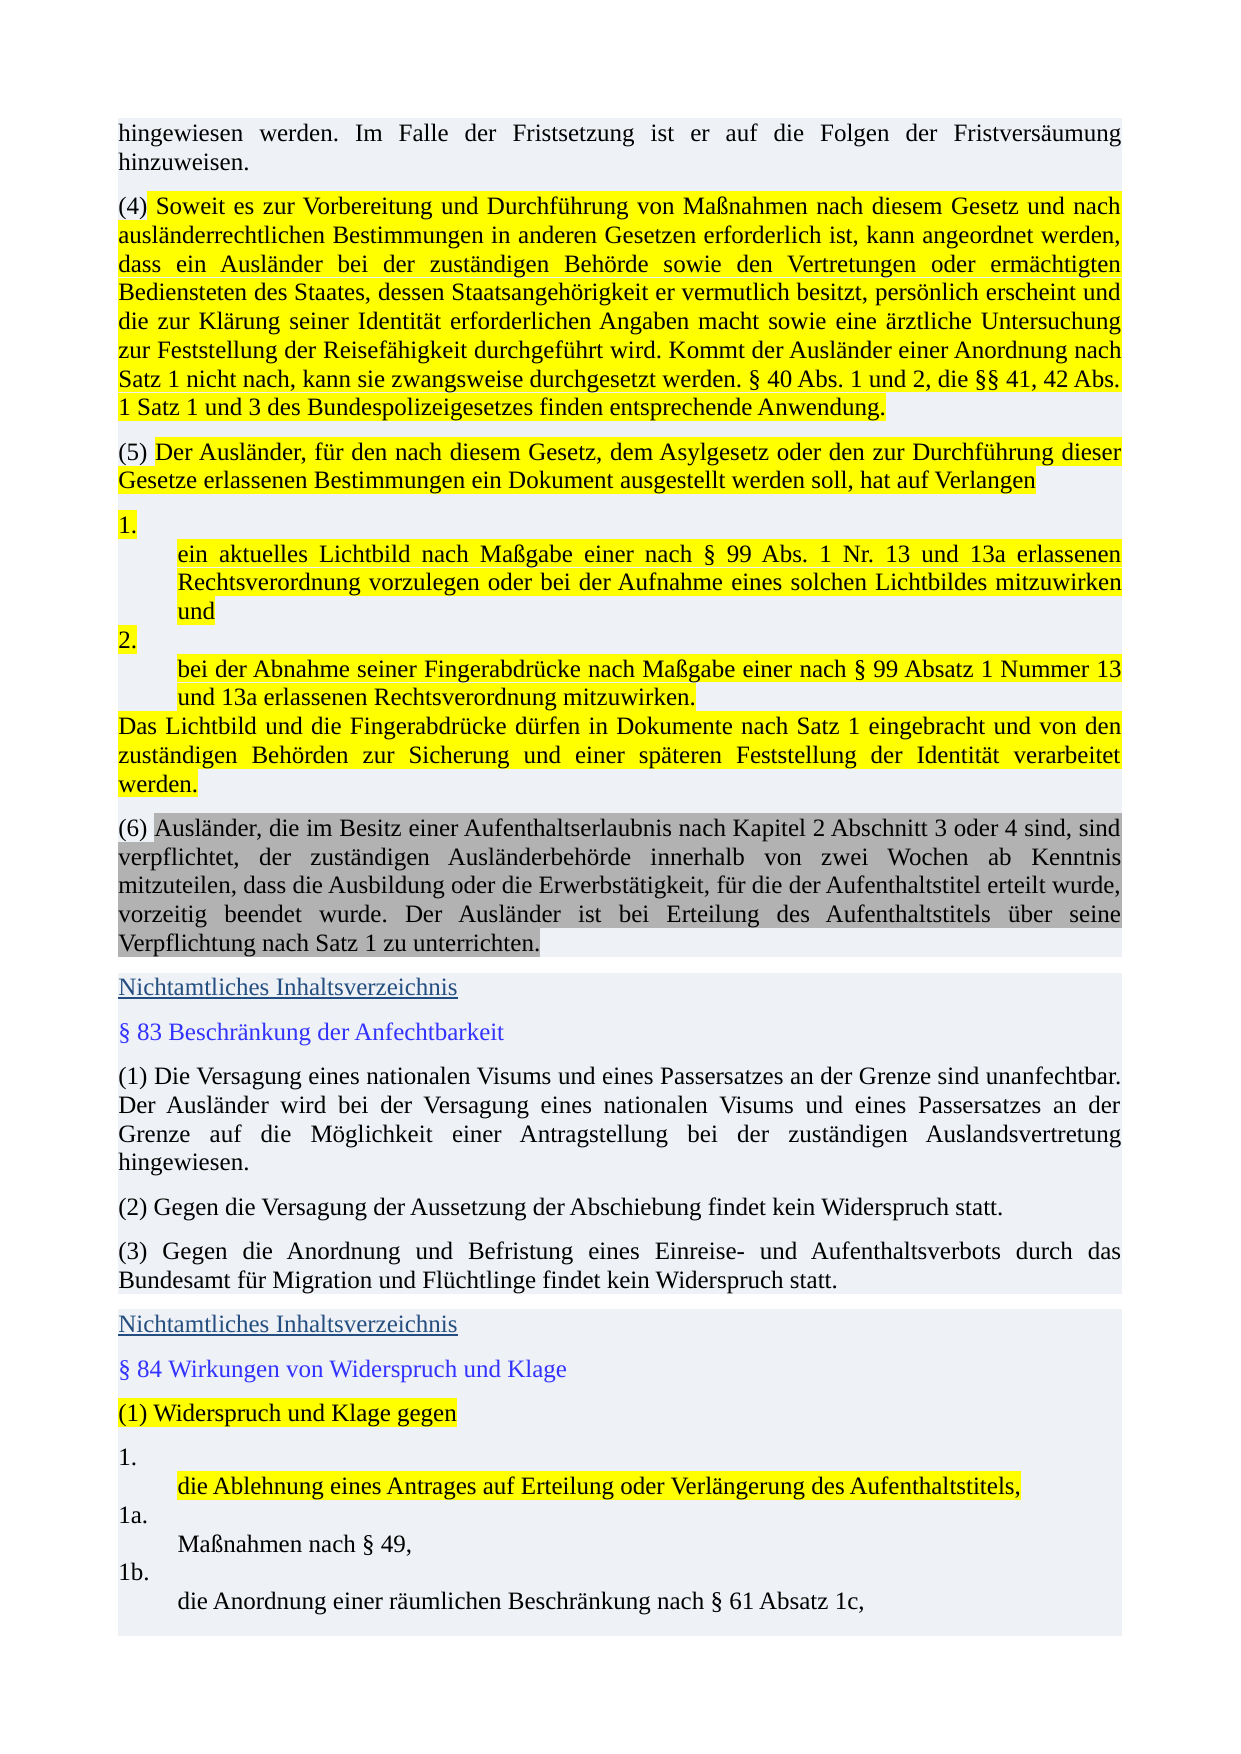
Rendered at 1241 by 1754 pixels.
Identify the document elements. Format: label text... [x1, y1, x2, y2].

subtitle 1a. [118, 1500, 1122, 1529]
text (6) Ausländer, die im Besitz einer Aufenthaltserlaubnis nach Kapitel 2 Abschnitt 3 oder 4 sind, sind verpflichtet, der zuständigen Ausländerbehörde innerhalb von zwei Wochen ab Kenntnis mitzuteilen, dass die Ausbildung oder die Erwerbstätigkeit, für die der Aufenthaltstitel erteilt wurde, vorzeitig beendet wurde. Der Ausländer ist bei Erteilung des Aufenthaltstitels über seine Verpflichtung nach Satz 1 zu unterrichten. [118, 813, 1122, 957]
text hingewiesen werden. Im Falle der Fristsetzung ist er auf die Folgen der Fristversäumung hinzuweisen. [118, 118, 1122, 176]
text Nichtamtliches Inhaltsverzeichnis [118, 972, 1122, 1001]
text (5) Der Ausländer, für den nach diesem Gesetz, dem Asylgesetz oder den zur Durchführung dieser Gesetze erlassenen Bestimmungen ein Dokument ausgestellt werden soll, hat auf Verlangen [118, 437, 1122, 494]
text (3) Gegen die Anordnung und Befristung eines Einreise- und Aufenthaltsverbots durch das Bundesamt für Migration und Flüchtlinge findet kein Widerspruch statt. [118, 1236, 1122, 1294]
text (4) Soweit es zur Vorbereitung und Durchführung von Maßnahmen nach diesem Gesetz und nach ausländerrechtlichen Bestimmungen in anderen Gesetzen erforderlich ist, kann angeordnet werden, dass ein Ausländer bei der zuständigen Behörde sowie den Vertretungen oder ermächtigten Bediensteten des Staates, dessen Staatsangehörigkeit er vermutlich besitzt, persönlich erscheint und die zur Klärung seiner Identität erforderlichen Angaben macht sowie eine ärztliche Untersuchung zur Feststellung der Reisefähigkeit durchgeführt wird. Kommt der Ausländer einer Anordnung nach Satz 1 nicht nach, kann sie zwangsweise durchgesetzt werden. § 40 Abs. 1 und 2, die §§ 41, 42 Abs. 1 Satz 1 und 3 des Bundespolizeigesetzes finden entsprechende Anwendung. [118, 191, 1122, 421]
text Nichtamtliches Inhaltsverzeichnis [118, 1309, 1122, 1338]
list die Ablehnung eines Antrages auf Erteilung oder Verlängerung des Aufenthaltstitels, [177, 1471, 1122, 1500]
list bei der Abnahme seiner Fingerabdrücke nach Maßgabe einer nach § 99 Absatz 1 Nummer 13 und 13a erlassenen Rechtsverordnung mitzuwirken. [177, 654, 1122, 711]
subtitle 1. [118, 510, 1122, 539]
list ein aktuelles Lichtbild nach Maßgabe einer nach § 99 Abs. 1 Nr. 13 und 13a erlassenen Rechtsverordnung vorzulegen oder bei der Aufnahme eines solchen Lichtbildes mitzuwirken und [177, 539, 1122, 625]
subtitle 1. [118, 1442, 1122, 1471]
subtitle § 84 Wirkungen von Widerspruch und Klage [118, 1354, 1122, 1382]
subtitle 1b. [118, 1557, 1122, 1586]
list die Anordnung einer räumlichen Beschränkung nach § 61 Absatz 1c, [177, 1586, 1122, 1615]
text (1) Widerspruch und Klage gegen [118, 1398, 1122, 1427]
subtitle § 83 Beschränkung der Anfechtbarkeit [118, 1017, 1122, 1046]
text (2) Gegen die Versagung der Aussetzung der Abschiebung findet kein Widerspruch statt. [118, 1192, 1122, 1221]
subtitle 2. [118, 625, 1122, 654]
text (1) Die Versagung eines nationalen Visums und eines Passersatzes an der Grenze sind unanfechtbar. Der Ausländer wird bei der Versagung eines nationalen Visums und eines Passersatzes an der Grenze auf die Möglichkeit einer Antragstellung bei der zuständigen Auslandsvertretung hingewiesen. [118, 1061, 1122, 1176]
list Maßnahmen nach § 49, [177, 1529, 1122, 1557]
text Das Lichtbild und die Fingerabdrücke dürfen in Dokumente nach Satz 1 eingebracht und von den zuständigen Behörden zur Sicherung und einer späteren Feststellung der Identität verarbeitet werden. [118, 711, 1122, 797]
